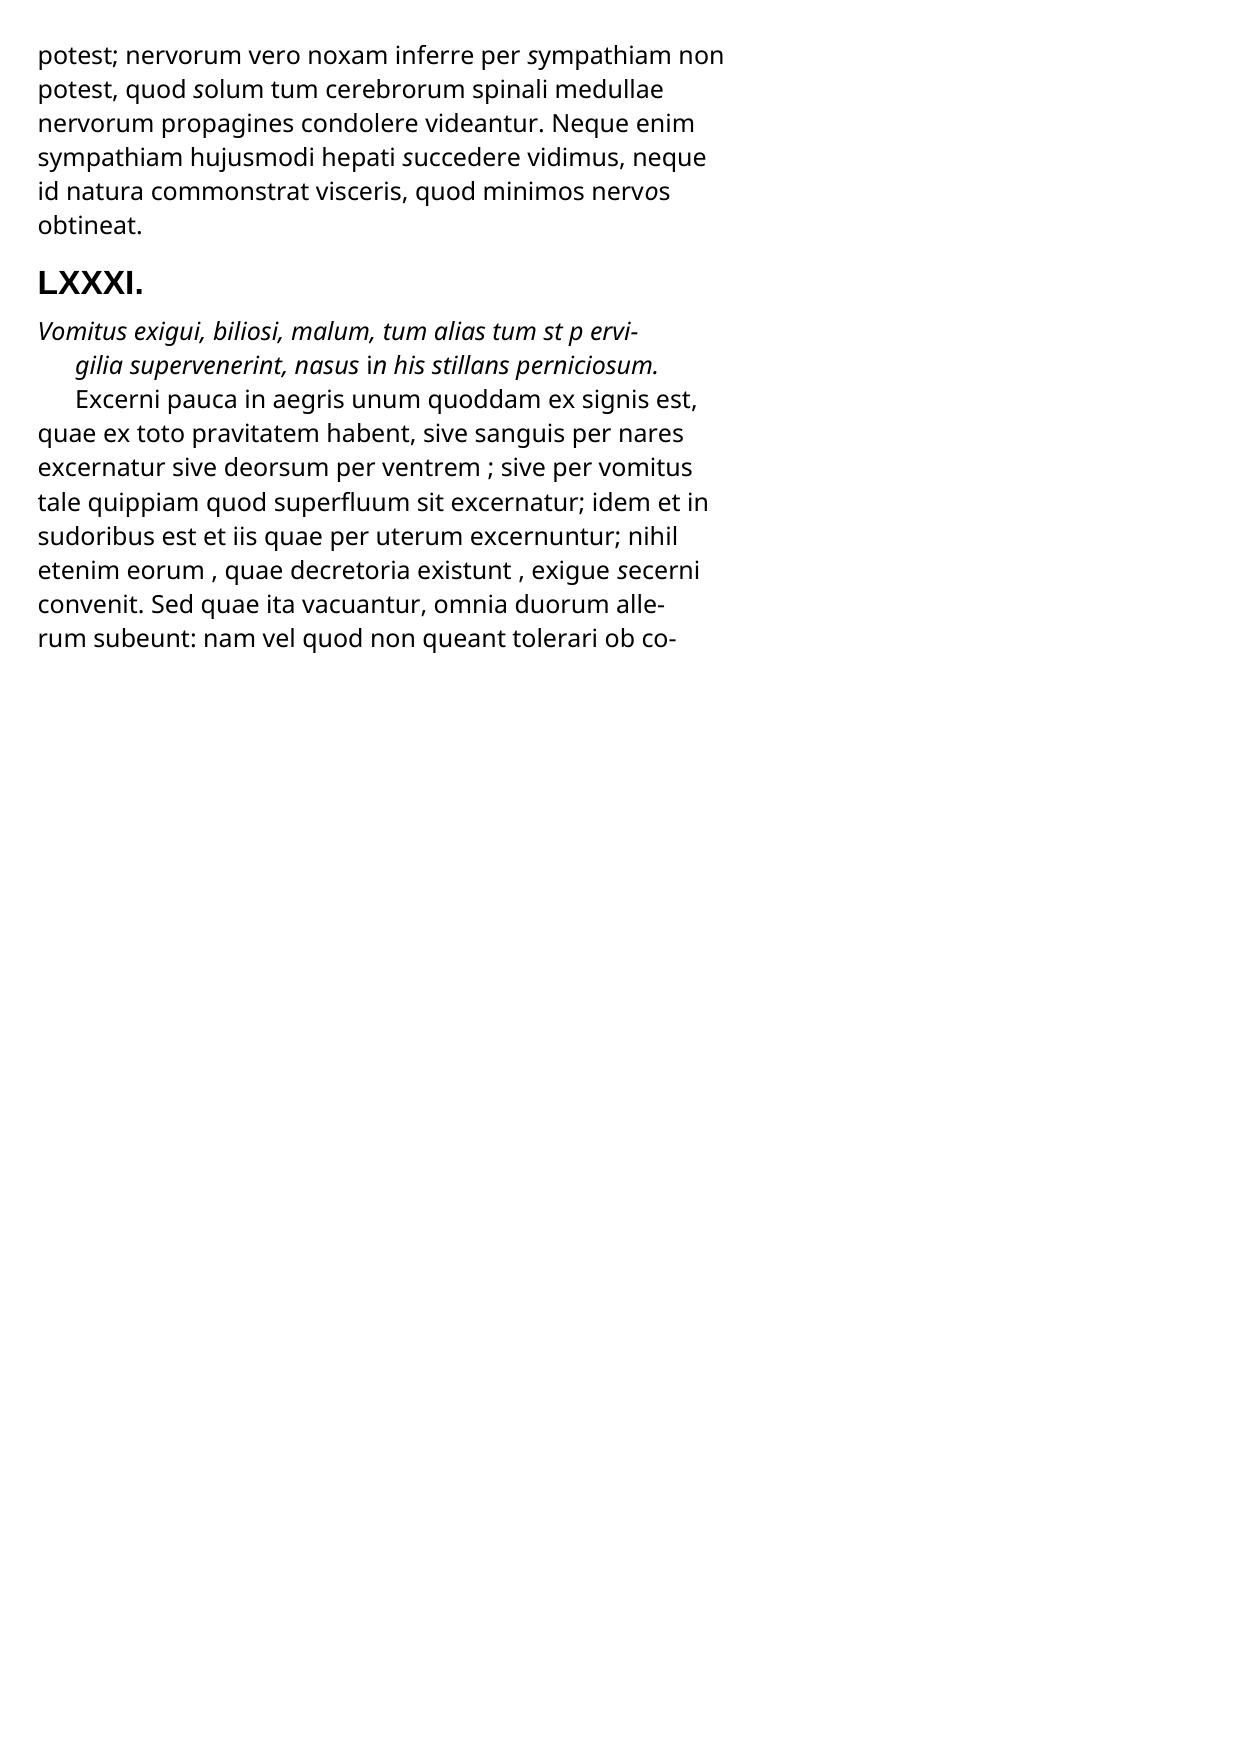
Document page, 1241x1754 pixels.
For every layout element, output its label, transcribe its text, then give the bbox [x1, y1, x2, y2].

text Excerni pauca in aegris unum quoddam ex signis est, quae ex toto pravitatem habent, sive sanguis per nares excernatur sive deorsum per ventrem ; sive per vomitus tale quippiam quod superfluum sit excernatur; idem et in sudoribus est et iis quae per uterum excernuntur; nihil etenim eorum , quae decretoria existunt , exigue secerni convenit. Sed quae ita vacuantur, omnia duorum alle- rum subeunt: nam vel quod non queant tolerari ob co- [37, 382, 1203, 654]
subtitle LXXXI. [37, 263, 1203, 301]
text Vomitus exigui, biliosi, malum, tum alias tum st p ervi- gilia supervenerint, nasus in his stillans perniciosum. [37, 314, 1203, 382]
text potest; nervorum vero noxam inferre per sympathiam non potest, quod solum tum cerebrorum spinali medullae nervorum propagines condolere videantur. Neque enim sympathiam hujusmodi hepati succedere vidimus, neque id natura commonstrat visceris, quod minimos nervos obtineat. [37, 37, 1203, 242]
